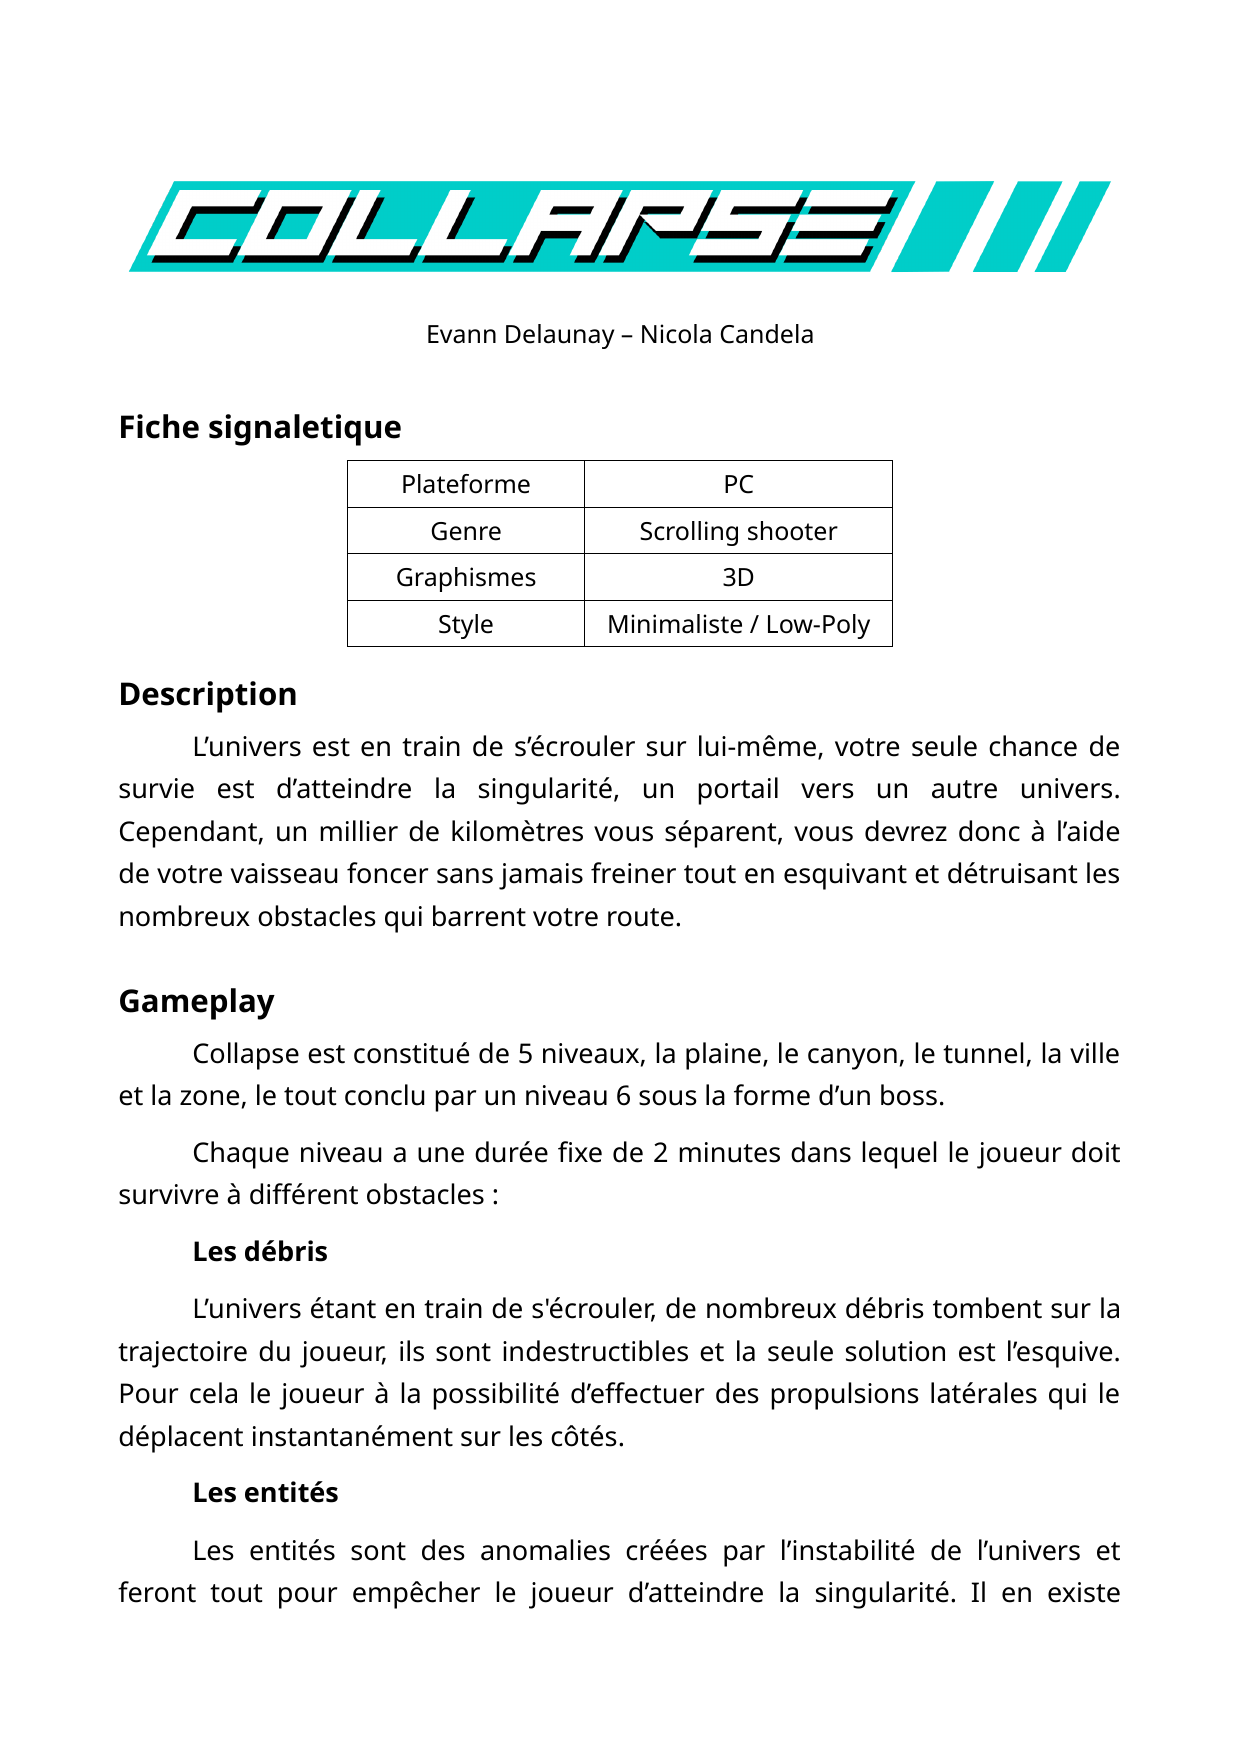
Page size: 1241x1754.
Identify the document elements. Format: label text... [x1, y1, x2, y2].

text Les entités sont des anomalies créées par l’instabilité de l’univers et feront tout pour empêcher le joueur d’atteindre la singularité. Il en existe [118, 1531, 1122, 1610]
table_cell Style [348, 601, 584, 646]
subtitle Fiche signaletique [118, 405, 1122, 447]
text L’univers est en train de s’écrouler sur lui-même, votre seule chance de survie est d’atteindre la singularité, un portail vers un autre univers. Cependant, un millier de kilomètres vous séparent, vous devrez donc à l’aide de votre vaisseau foncer sans jamais freiner tout en esquivant et détruisant les nombreux obstacles qui barrent votre route. [118, 727, 1122, 934]
table_cell 3D [585, 554, 892, 600]
subtitle Description [118, 672, 1122, 715]
picture [118, 168, 1123, 283]
table_cell Scrolling shooter [585, 508, 892, 553]
text L’univers étant en train de s'écrouler, de nombreux débris tombent sur la trajectoire du joueur, ils sont indestructibles et la seule solution est l’esquive. Pour cela le joueur à la possibilité d’effectuer des propulsions latérales qui le déplacent instantanément sur les côtés. [118, 1290, 1122, 1454]
table_header Plateforme [348, 461, 584, 507]
text Evann Delaunay – Nicola Candela [118, 317, 1122, 351]
table_header PC [585, 461, 892, 507]
text Les entités [118, 1474, 1122, 1511]
table_cell Genre [348, 508, 584, 553]
text Collapse est constitué de 5 niveaux, la plaine, le canyon, le tunnel, la ville et la zone, le tout conclu par un niveau 6 sous la forme d’un boss. [118, 1034, 1122, 1113]
text Les débris [118, 1233, 1122, 1270]
text Chaque niveau a une durée fixe de 2 minutes dans lequel le joueur doit survivre à différent obstacles : [118, 1133, 1122, 1213]
table_cell Minimaliste / Low-Poly [585, 601, 892, 646]
table_cell Graphismes [348, 554, 584, 600]
subtitle Gameplay [118, 979, 1122, 1022]
